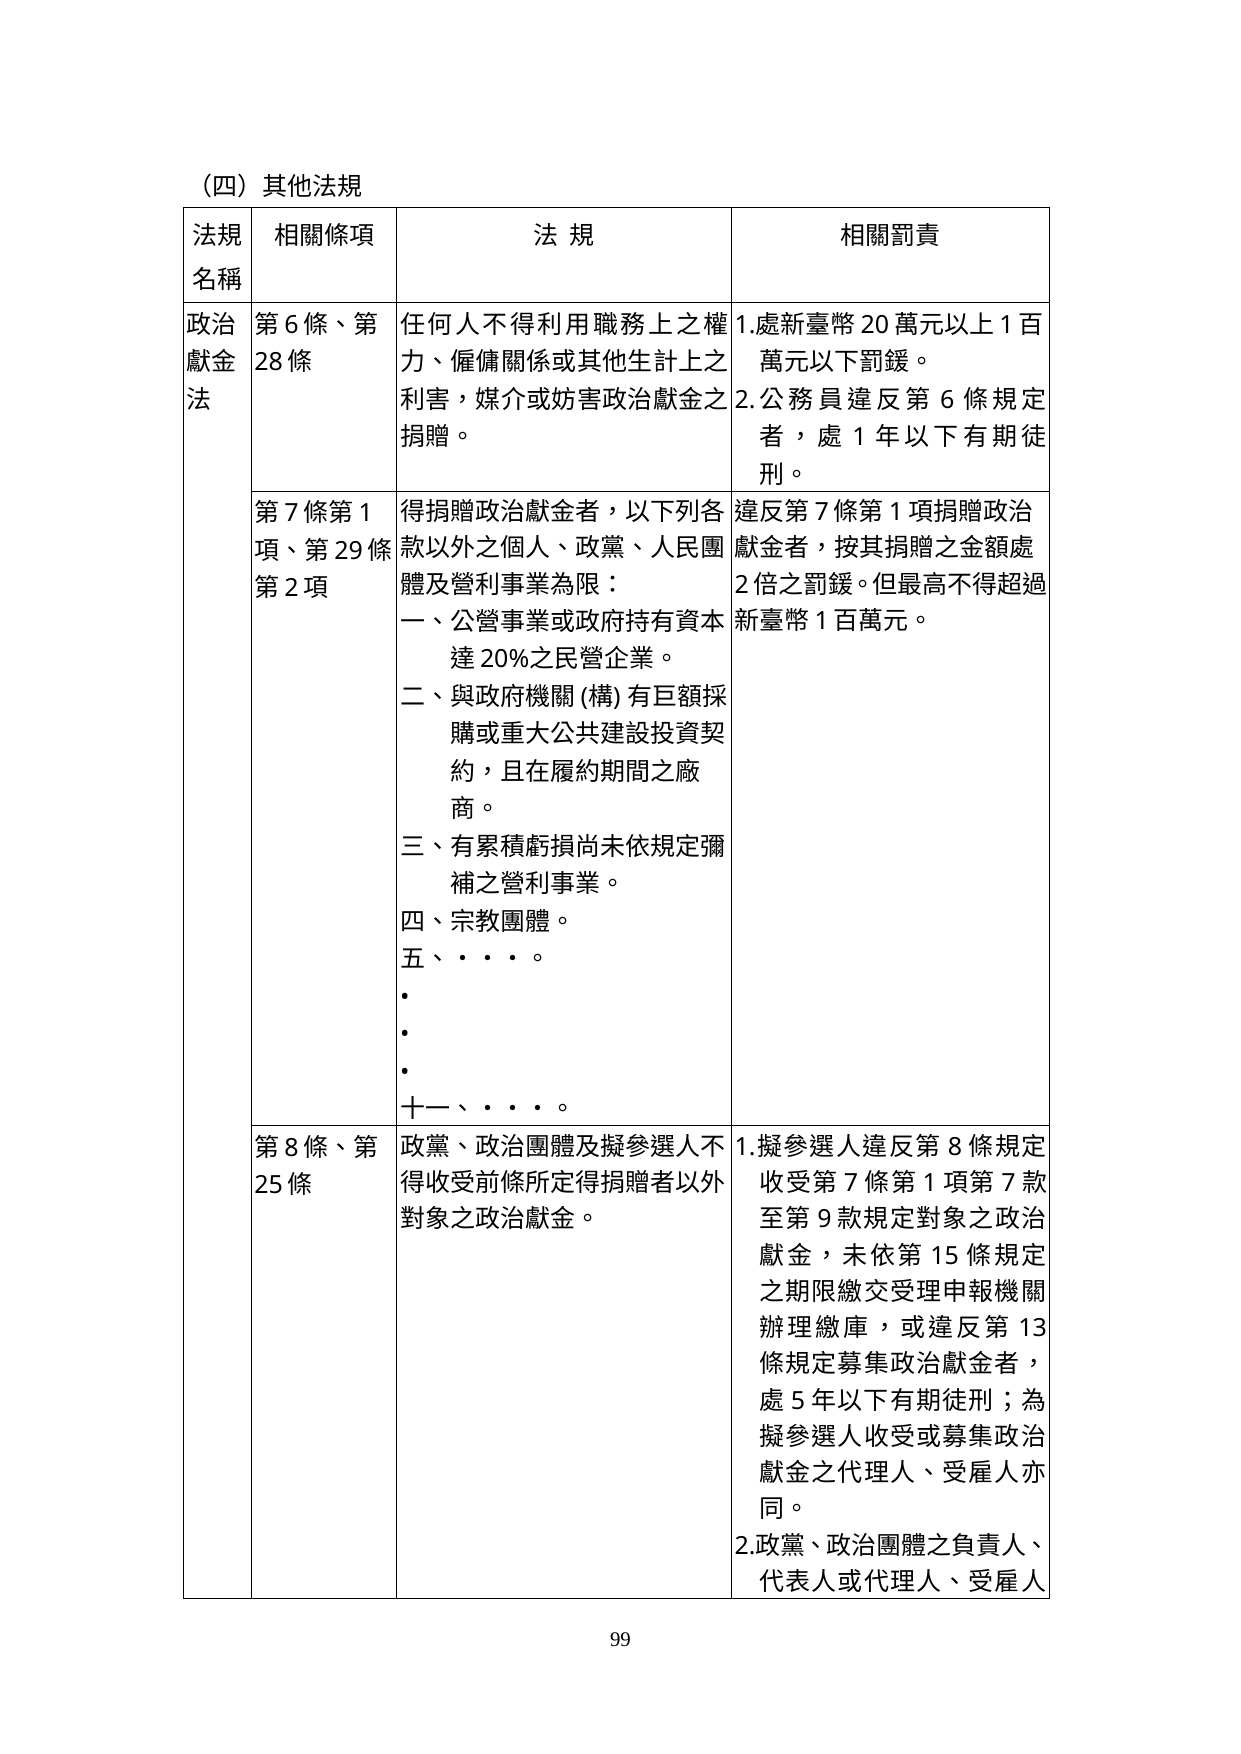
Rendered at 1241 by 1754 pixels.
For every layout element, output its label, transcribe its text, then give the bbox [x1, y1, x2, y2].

table_cell 第7條第1項、第29條第2項 [252, 492, 396, 1125]
table_cell 任何人不得利用職務上之權力、僱傭關係或其他生計上之利害，媒介或妨害政治獻金之捐贈。 [397, 303, 731, 491]
text （四）其他法規 [187, 150, 1053, 207]
table_header 法規 名稱 [184, 208, 251, 302]
table_header 法 規 [397, 208, 731, 302]
table_cell 1.擬參選人違反第8條規定收受第7條第1項第7款至第9款規定對象之政治獻金，未依第15條規定之期限繳交受理申報機關辦理繳庫，或違反第13條規定募集政治獻金者，處5年以下有期徒刑；為擬參選人收受或募集政治獻金之代理人、受雇人亦同。 2.政黨、政治團體之負責人、代表人或代理人、受雇人 [732, 1126, 1049, 1598]
table_cell 第8條、第25條 [252, 1126, 396, 1598]
table_header 相關條項 [252, 208, 396, 302]
table_cell 政黨、政治團體及擬參選人不得收受前條所定得捐贈者以外對象之政治獻金。 [397, 1126, 731, 1598]
table_cell 1.處新臺幣20萬元以上1百萬元以下罰鍰。 2.公務員違反第6條規定者，處1年以下有期徒刑。 [732, 303, 1049, 491]
table_cell 得捐贈政治獻金者，以下列各款以外之個人、政黨、人民團體及營利事業為限： 一、公營事業或政府持有資本達20%之民營企業。 二、與政府機關 (構) 有巨額採購或重大公共建設投資契約，且在履約期間之廠商。 三、有累積虧損尚未依規定彌補之營利事業。 四、宗教團體。 五、•••。 • • • 十一、•••。 [397, 492, 731, 1125]
table_cell 第6條、第28條 [252, 303, 396, 491]
table_header 相關罰責 [732, 208, 1049, 302]
table_cell 政治獻金法 [184, 303, 251, 1598]
table_cell 違反第7條第1項捐贈政治獻金者，按其捐贈之金額處2倍之罰鍰。但最高不得超過新臺幣1百萬元。 [732, 492, 1049, 1125]
